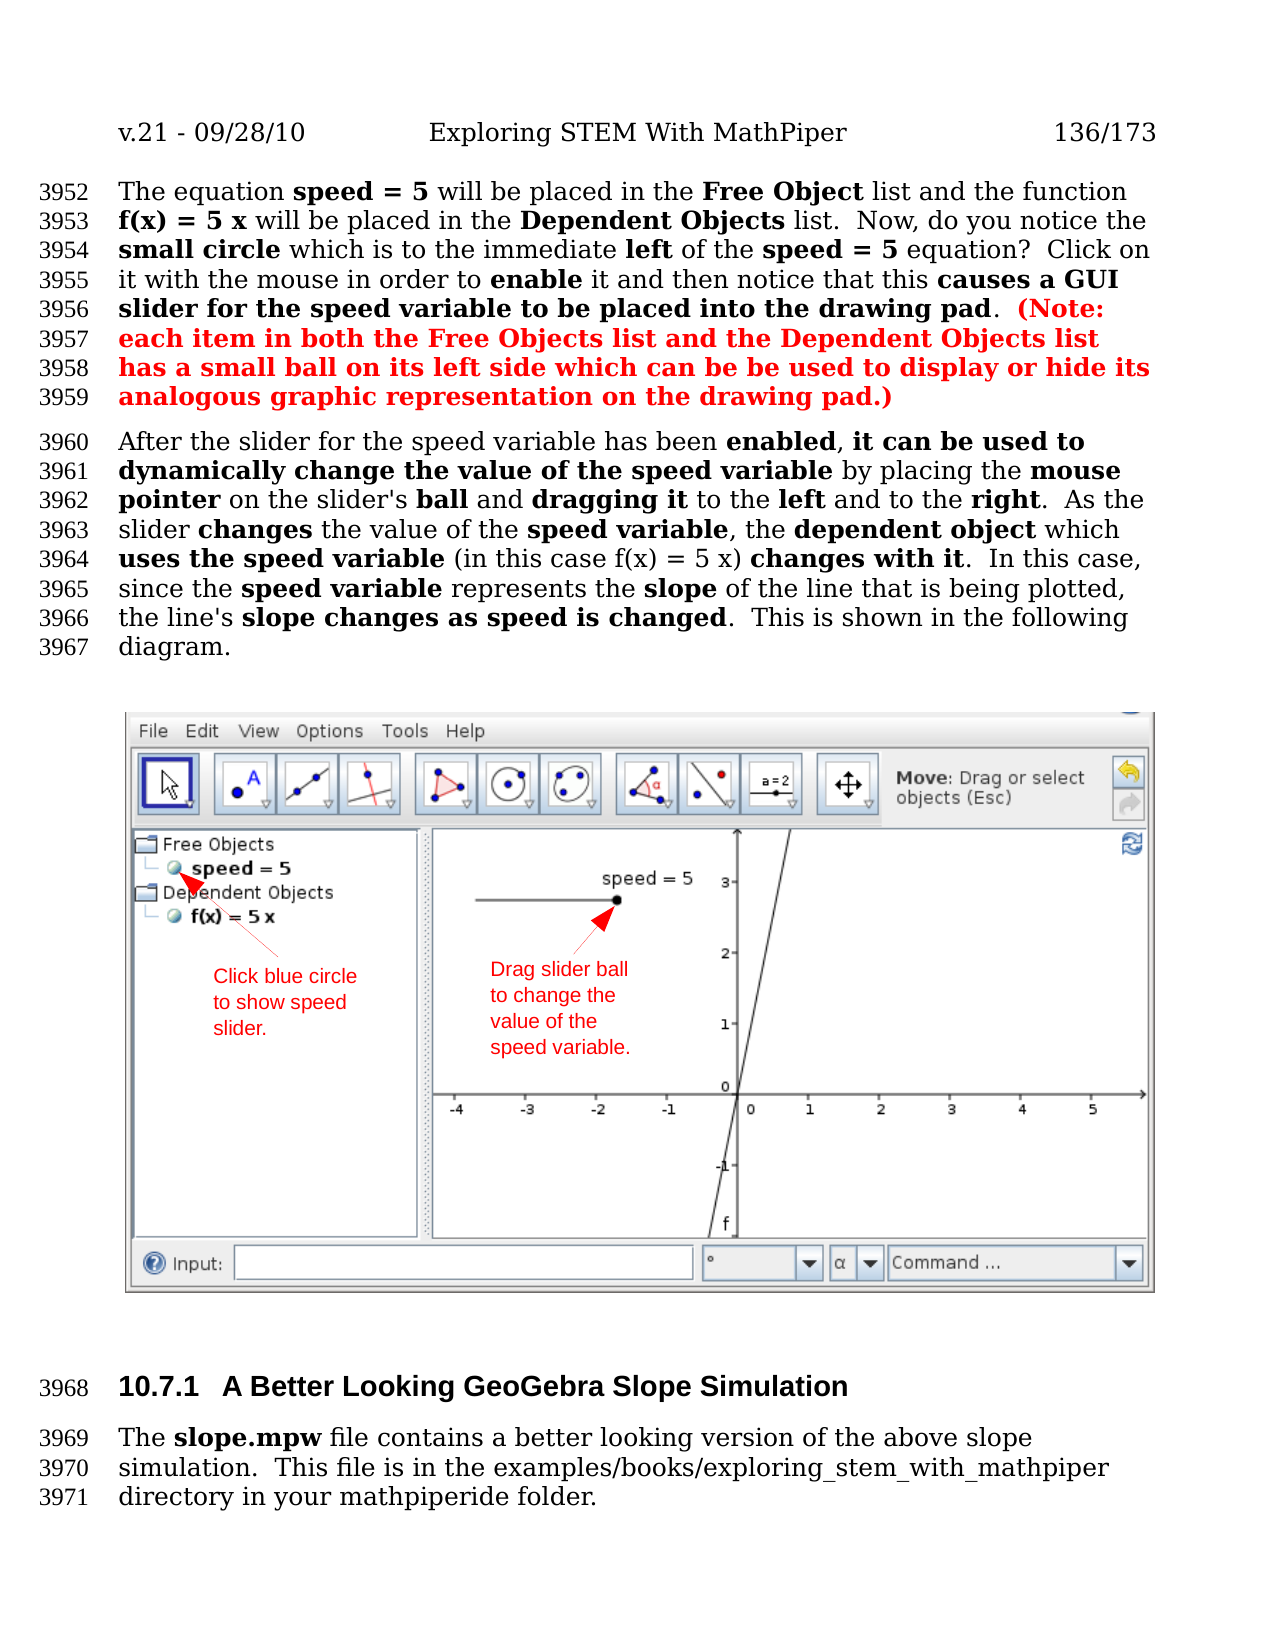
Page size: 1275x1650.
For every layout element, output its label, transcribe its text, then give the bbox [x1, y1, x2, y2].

text The slope.mpw file contains a better looking version of the above slope simulation. This file is in the examples/books/exploring_stem_with_mathpiper directory in your mathpiperide folder. [118, 1423, 1157, 1511]
text After the slider for the speed variable has been enabled, it can be used to dynamically change the value of the speed variable by placing the mouse pointer on the slider's ball and dragging it to the left and to the right. As the slider changes the value of the speed variable, the dependent object which uses the speed variable (in this case f(x) = 5 x) changes with it. In this case, since the speed variable represents the slope of the line that is being plotted, the line's slope changes as speed is changed. This is shown in the following diagram. [118, 427, 1157, 662]
text The equation speed = 5 will be placed in the Free Object list and the function f(x) = 5 x will be placed in the Dependent Objects list. Now, do you notice the small circle which is to the immediate left of the speed = 5 equation? Click on it with the mouse in order to enable it and then notice that this causes a GUI slider for the speed variable to be placed into the drawing pad. (Note: each item in both the Free Objects list and the Dependent Objects list has a small ball on its left side which can be be used to display or hide its analogous graphic representation on the drawing pad.) [118, 177, 1157, 412]
subtitle A Better Looking GeoGebra Slope Simulation [118, 1369, 1157, 1402]
